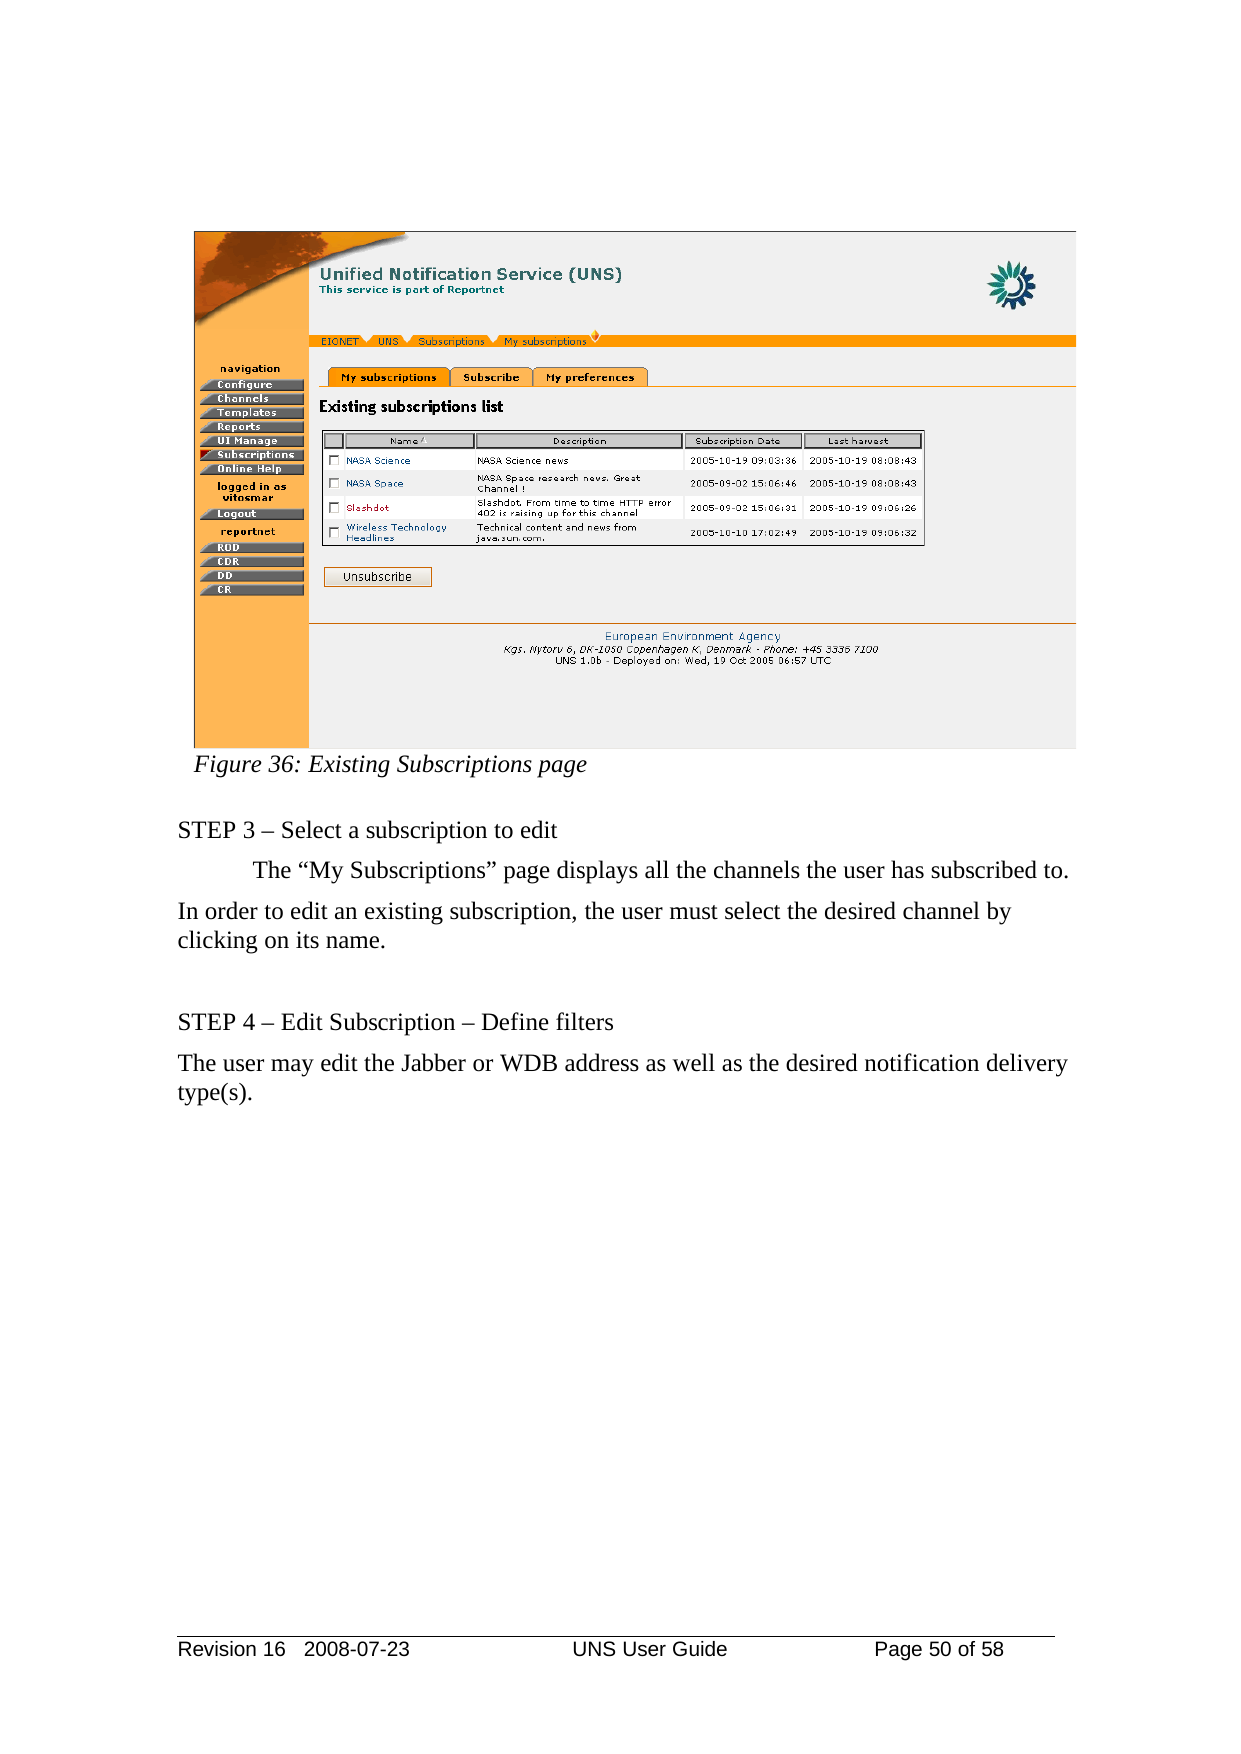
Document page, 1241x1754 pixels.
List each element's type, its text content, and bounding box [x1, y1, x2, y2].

picture [193, 231, 1077, 749]
text Figure 36: Existing Subscriptions page [194, 749, 1076, 777]
text The user may edit the Jabber or WDB address as well as the desired notification delivery type(s). [177, 1048, 1092, 1106]
text STEP 4 – Edit Subscription – Define filters [177, 1007, 1092, 1036]
text STEP 3 – Select a subscription to edit [177, 814, 1092, 844]
text In order to edit an existing subscription, the user must select the desired channel by clicking on its name. [177, 896, 1092, 954]
text The “My Subscriptions” page displays all the channels the user has subscribed to. [177, 855, 1092, 884]
